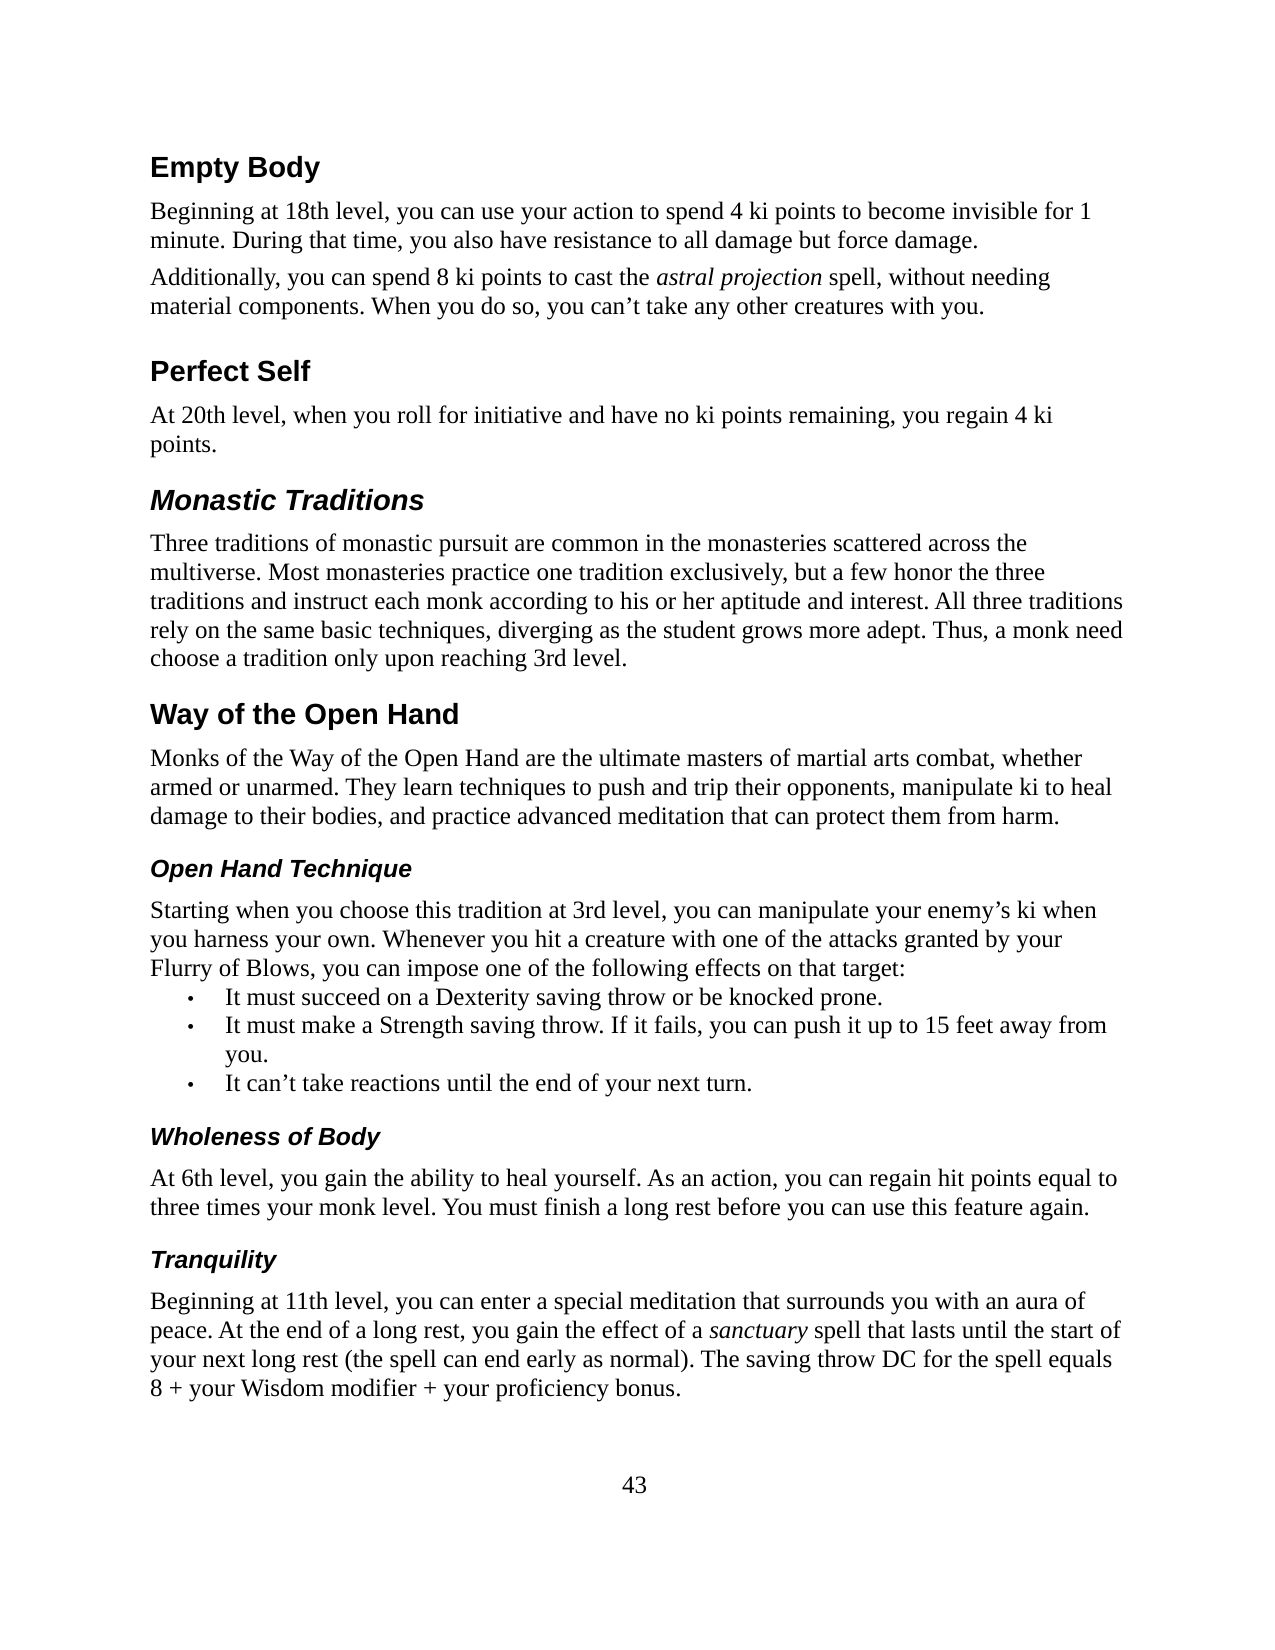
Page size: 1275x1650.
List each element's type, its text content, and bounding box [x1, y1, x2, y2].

text Starting when you choose this tradition at 3rd level, you can manipulate your enemy’s ki when you harness your own. Whenever you hit a creature with one of the attacks granted by your Flurry of Blows, you can impose one of the following effects on that target: [150, 896, 1125, 982]
text At 20th level, when you roll for initiative and have no ki points remaining, you regain 4 ki points. [150, 400, 1125, 457]
subtitle Monastic Traditions [150, 482, 1125, 516]
text Beginning at 11th level, you can enter a special meditation that surrounds you with an aura of peace. At the end of a long rest, you gain the effect of a sanctuary spell that lasts until the start of your next long rest (the spell can end early as normal). The saving throw DC for the spell equals 8 + your Wisdom modifier + your proficiency bonus. [150, 1286, 1125, 1401]
list It must succeed on a Dexterity saving throw or be knocked prone. [187, 982, 1125, 1011]
text Additionally, you can spend 8 ki points to cast the astral projection spell, without needing material components. When you do so, you can’t take any other creatures with you. [150, 262, 1125, 320]
text Three traditions of monastic pursuit are common in the monasteries scattered across the multiverse. Most monasteries practice one tradition exclusively, but a few honor the three traditions and instruct each monk according to his or her aptitude and interest. All three traditions rely on the same basic techniques, diverging as the student grows more adept. Thus, a monk need choose a tradition only upon reaching 3rd level. [150, 528, 1125, 672]
subtitle Wholeness of Body [150, 1122, 1125, 1150]
subtitle Way of the Open Hand [150, 697, 1125, 731]
text Monks of the Way of the Open Hand are the ultimate masters of martial arts combat, whether armed or unarmed. They learn techniques to push and trip their opponents, manipulate ki to heal damage to their bodies, and practice advanced meditation that can protect them from harm. [150, 743, 1125, 829]
subtitle Tranquility [150, 1245, 1125, 1274]
subtitle Perfect Self [150, 354, 1125, 387]
text At 6th level, you gain the ability to heal yourself. As an action, you can regain hit points equal to three times your monk level. You must finish a long rest before you can use this feature again. [150, 1163, 1125, 1220]
text Beginning at 18th level, you can use your action to spend 4 ki points to become invisible for 1 minute. During that time, you also have resistance to all damage but force damage. [150, 196, 1125, 253]
list It must make a Strength saving throw. If it fails, you can push it up to 15 feet away from you. [187, 1011, 1125, 1068]
list It can’t take reactions until the end of your next turn. [187, 1068, 1125, 1097]
subtitle Empty Body [150, 150, 1125, 183]
subtitle Open Hand Technique [150, 854, 1125, 883]
